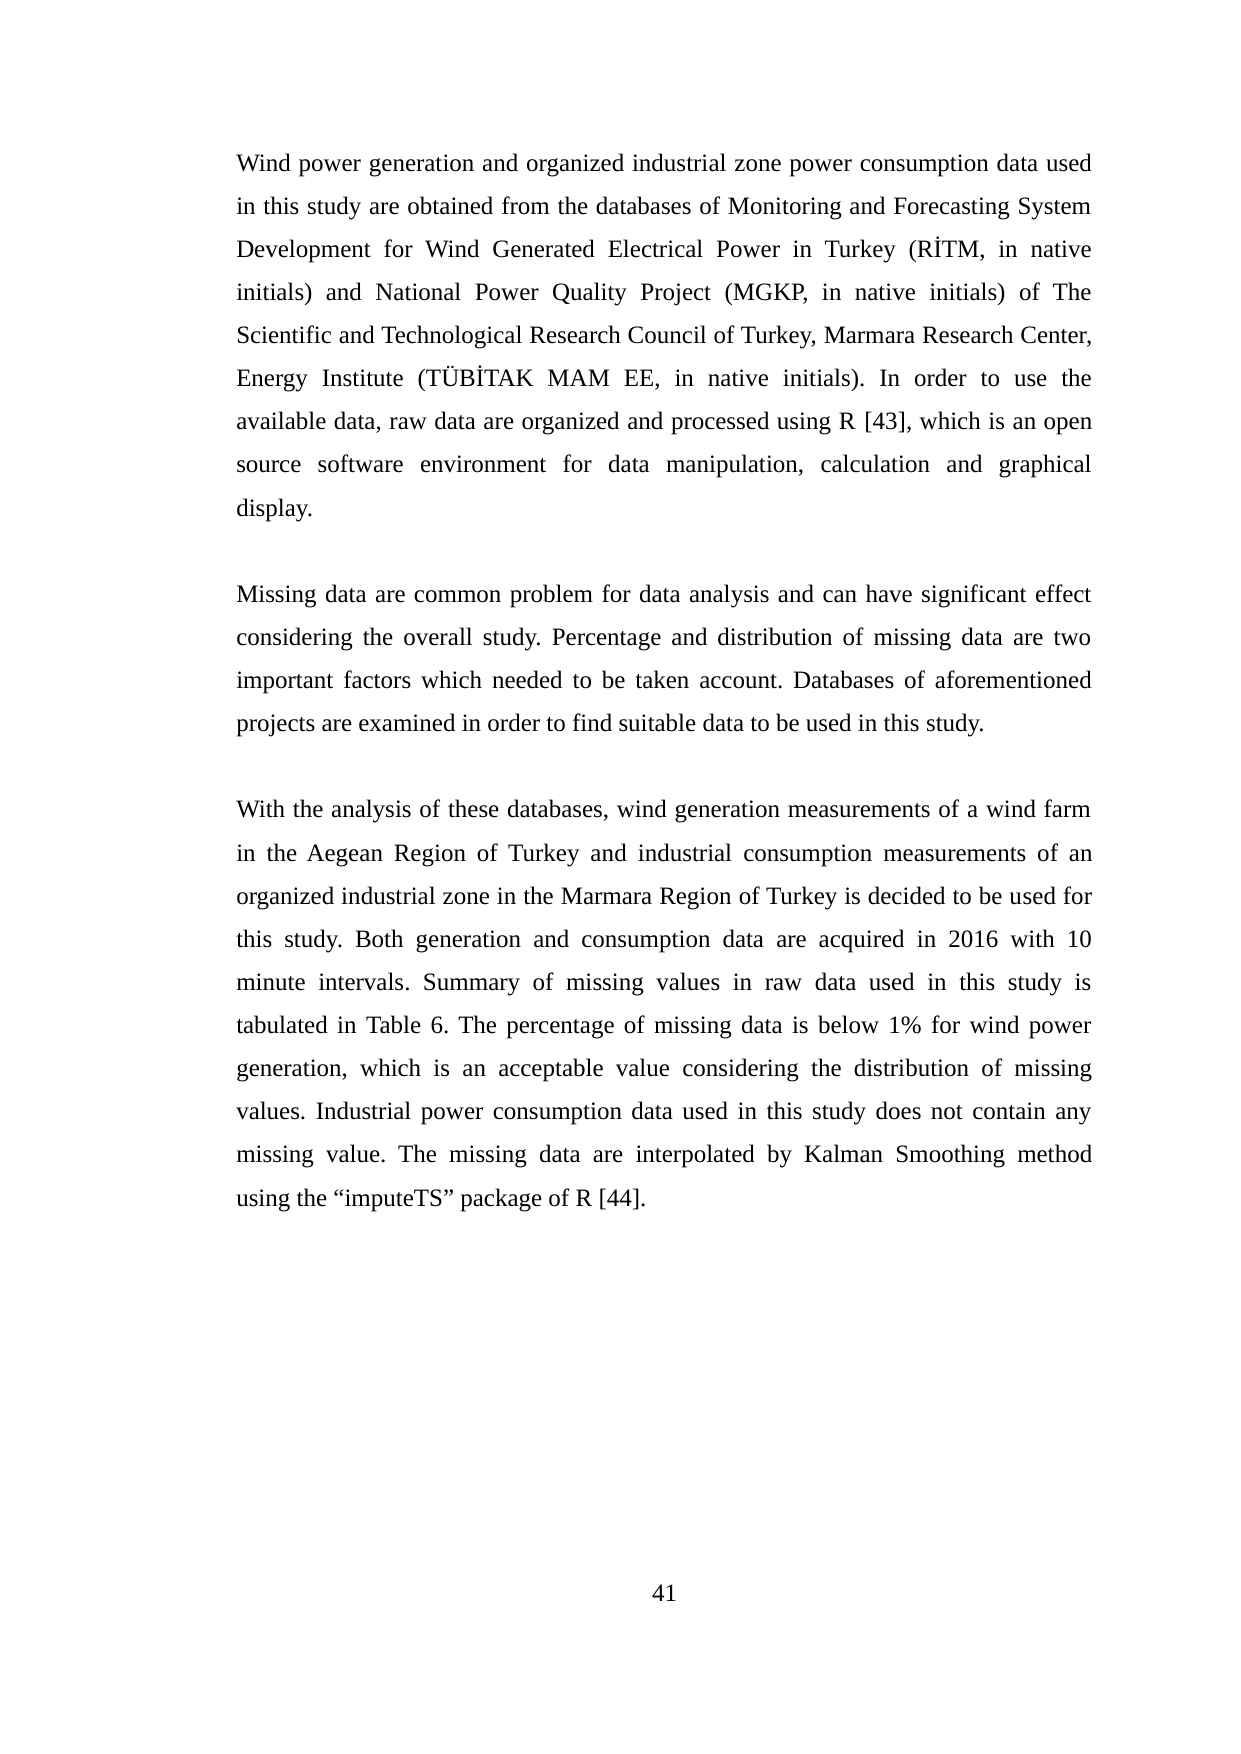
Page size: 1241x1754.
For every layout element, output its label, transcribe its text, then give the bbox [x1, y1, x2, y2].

text With the analysis of these databases, wind generation measurements of a wind farm in the Aegean Region of Turkey and industrial consumption measurements of an organized industrial zone in the Marmara Region of Turkey is decided to be used for this study. Both generation and consumption data are acquired in 2016 with 10 minute intervals. Summary of missing values in raw data used in this study is tabulated in Table 6. The percentage of missing data is below 1% for wind power generation, which is an acceptable value considering the distribution of missing values. Industrial power consumption data used in this study does not contain any missing value. The missing data are interpolated by Kalman Smoothing method using the “imputeTS” package of R [44]. [236, 794, 1093, 1211]
text Wind power generation and organized industrial zone power consumption data used in this study are obtained from the databases of Monitoring and Forecasting System Development for Wind Generated Electrical Power in Turkey (RİTM, in native initials) and National Power Quality Project (MGKP, in native initials) of The Scientific and Technological Research Council of Turkey, Marmara Research Center, Energy Institute (TÜBİTAK MAM EE, in native initials). In order to use the available data, raw data are organized and processed using R [43], which is an open source software environment for data manipulation, calculation and graphical display. [236, 148, 1093, 521]
text Missing data are common problem for data analysis and can have significant effect considering the overall study. Percentage and distribution of missing data are two important factors which needed to be taken account. Databases of aforementioned projects are examined in order to find suitable data to be used in this study. [236, 579, 1093, 737]
